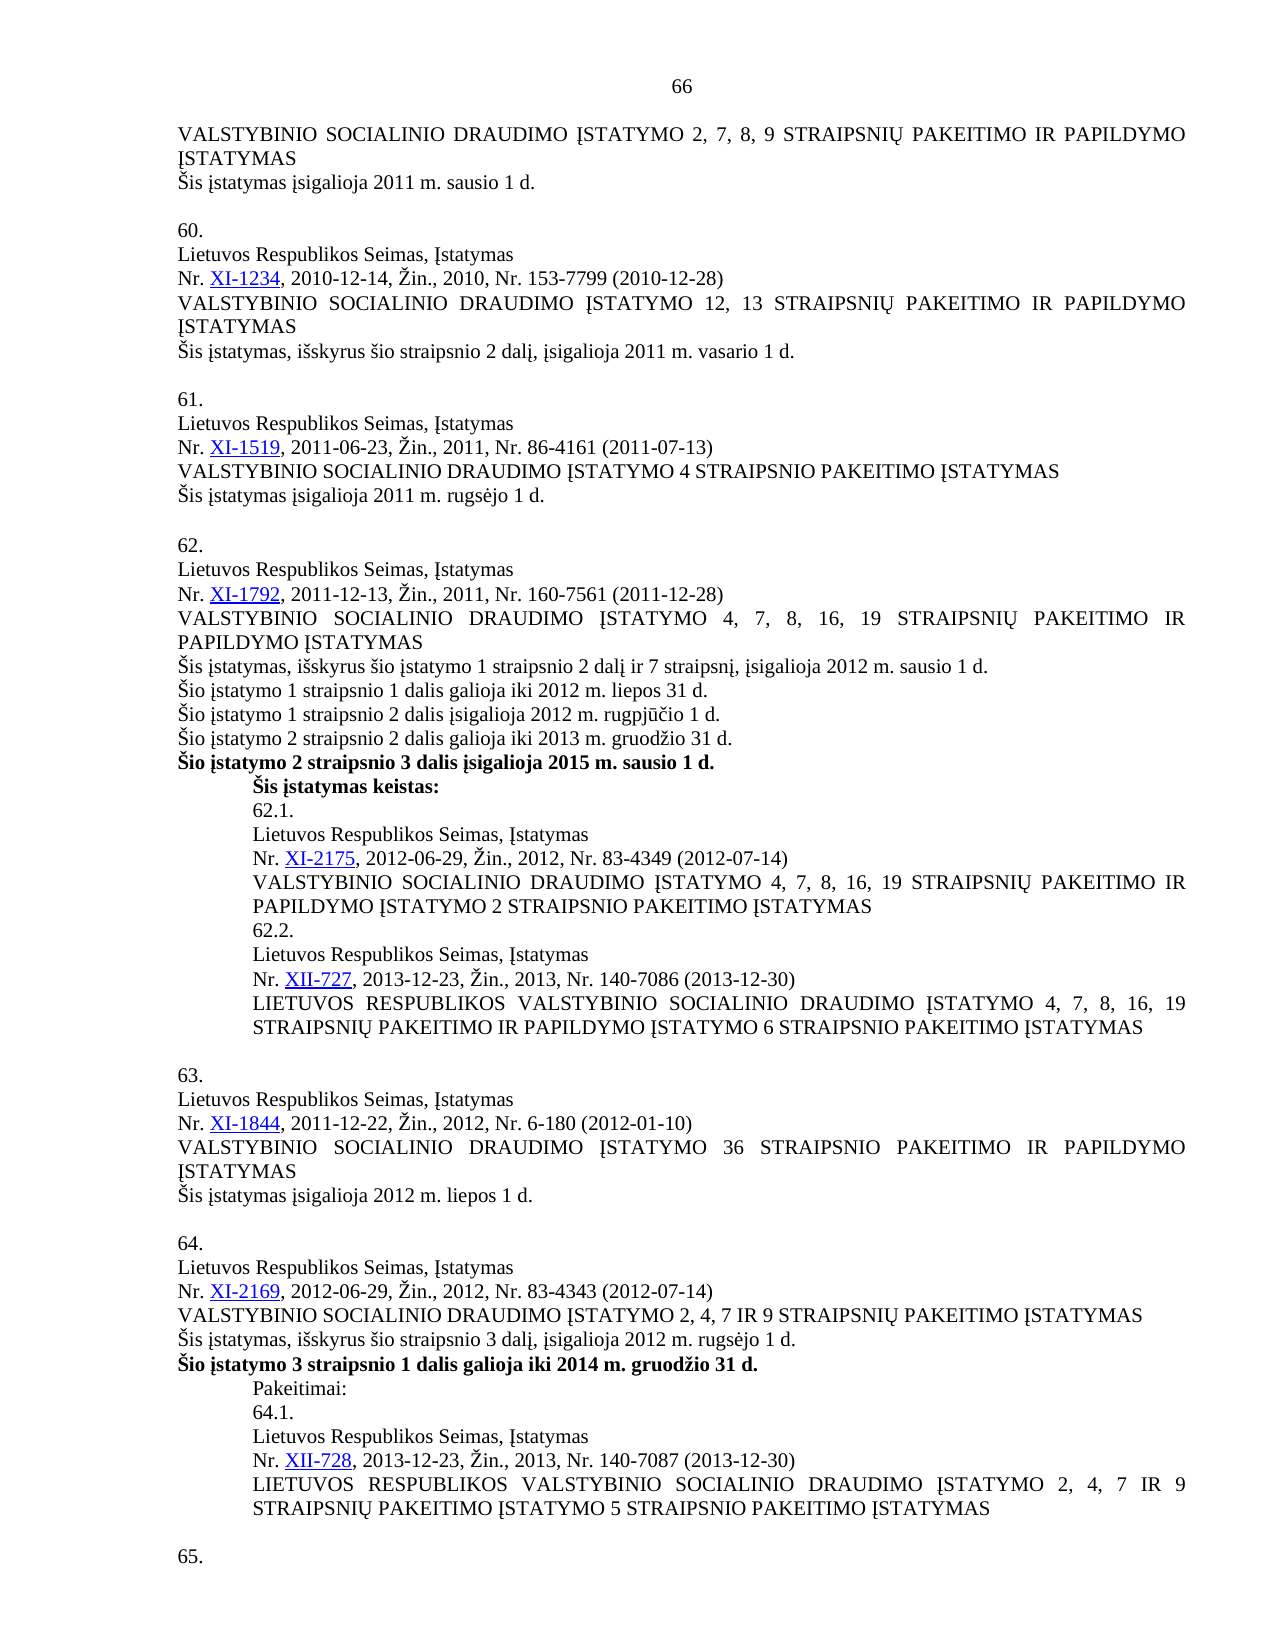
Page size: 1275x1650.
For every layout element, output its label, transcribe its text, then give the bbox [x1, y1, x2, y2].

text VALSTYBINIO SOCIALINIO DRAUDIMO ĮSTATYMO 2, 7, 8, 9 STRAIPSNIŲ PAKEITIMO IR PAPILDYMO ĮSTATYMAS [177, 122, 1186, 170]
text 64. [177, 1231, 1186, 1255]
text Lietuvos Respublikos Seimas, Įstatymas [177, 942, 1186, 966]
text Šis įstatymas, išskyrus šio įstatymo 1 straipsnio 2 dalį ir 7 straipsnį, įsigalioja 2012 m. sausio 1 d. [177, 654, 1186, 678]
text LIETUVOS RESPUBLIKOS VALSTYBINIO SOCIALINIO DRAUDIMO ĮSTATYMO 4, 7, 8, 16, 19 STRAIPSNIŲ PAKEITIMO IR PAPILDYMO ĮSTATYMO 6 STRAIPSNIO PAKEITIMO ĮSTATYMAS [252, 991, 1186, 1039]
text Šis įstatymas, išskyrus šio straipsnio 2 dalį, įsigalioja 2011 m. vasario 1 d. [177, 338, 1186, 363]
text Nr. XI-2169, 2012-06-29, Žin., 2012, Nr. 83-4343 (2012-07-14) [177, 1279, 1186, 1303]
text 62. [177, 533, 1186, 557]
text VALSTYBINIO SOCIALINIO DRAUDIMO ĮSTATYMO 4 STRAIPSNIO PAKEITIMO ĮSTATYMAS [177, 459, 1186, 483]
text 61. [177, 387, 1186, 411]
text 62.2. [177, 918, 1186, 942]
text Šis įstatymas, išskyrus šio straipsnio 3 dalį, įsigalioja 2012 m. rugsėjo 1 d. [177, 1327, 1186, 1351]
text Lietuvos Respublikos Seimas, Įstatymas [177, 1255, 1186, 1279]
text Šis įstatymas įsigalioja 2011 m. rugsėjo 1 d. [177, 483, 1186, 507]
text Lietuvos Respublikos Seimas, Įstatymas [177, 411, 1186, 435]
text Šis įstatymas įsigalioja 2012 m. liepos 1 d. [177, 1183, 1187, 1207]
text 64.1. [177, 1399, 1186, 1424]
text Lietuvos Respublikos Seimas, Įstatymas [177, 242, 1186, 266]
text Šis įstatymas keistas: [177, 774, 1186, 798]
text Lietuvos Respublikos Seimas, Įstatymas [177, 1087, 1186, 1111]
text VALSTYBINIO SOCIALINIO DRAUDIMO ĮSTATYMO 4, 7, 8, 16, 19 STRAIPSNIŲ PAKEITIMO IR PAPILDYMO ĮSTATYMAS [177, 606, 1186, 654]
text 60. [177, 218, 1186, 242]
text Šis įstatymas įsigalioja 2011 m. sausio 1 d. [177, 170, 1186, 194]
text Nr. XI-1792, 2011-12-13, Žin., 2011, Nr. 160-7561 (2011-12-28) [177, 581, 1186, 606]
text 62.1. [177, 798, 1186, 822]
text 63. [177, 1063, 1186, 1087]
text Šio įstatymo 1 straipsnio 1 dalis galioja iki 2012 m. liepos 31 d. [177, 678, 1186, 702]
text Nr. XI-1519, 2011-06-23, Žin., 2011, Nr. 86-4161 (2011-07-13) [177, 435, 1186, 459]
text Lietuvos Respublikos Seimas, Įstatymas [177, 822, 1186, 846]
text Šio įstatymo 2 straipsnio 2 dalis galioja iki 2013 m. gruodžio 31 d. [177, 726, 1186, 750]
text Nr. XII-728, 2013-12-23, Žin., 2013, Nr. 140-7087 (2013-12-30) [177, 1448, 1186, 1472]
text Nr. XI-1844, 2011-12-22, Žin., 2012, Nr. 6-180 (2012-01-10) [177, 1111, 1186, 1135]
text Pakeitimai: [177, 1376, 1186, 1399]
text Lietuvos Respublikos Seimas, Įstatymas [177, 557, 1186, 581]
text Šio įstatymo 2 straipsnio 3 dalis įsigalioja 2015 m. sausio 1 d. [177, 750, 1186, 774]
text Lietuvos Respublikos Seimas, Įstatymas [177, 1424, 1186, 1448]
text VALSTYBINIO SOCIALINIO DRAUDIMO ĮSTATYMO 4, 7, 8, 16, 19 STRAIPSNIŲ PAKEITIMO IR PAPILDYMO ĮSTATYMO 2 STRAIPSNIO PAKEITIMO ĮSTATYMAS [252, 870, 1186, 918]
text Nr. XI-2175, 2012-06-29, Žin., 2012, Nr. 83-4349 (2012-07-14) [177, 846, 1186, 870]
text Nr. XII-727, 2013-12-23, Žin., 2013, Nr. 140-7086 (2013-12-30) [177, 966, 1186, 991]
text VALSTYBINIO SOCIALINIO DRAUDIMO ĮSTATYMO 36 STRAIPSNIO PAKEITIMO IR PAPILDYMO ĮSTATYMAS [177, 1135, 1186, 1183]
text VALSTYBINIO SOCIALINIO DRAUDIMO ĮSTATYMO 2, 4, 7 IR 9 STRAIPSNIŲ PAKEITIMO ĮSTATYMAS [177, 1303, 1186, 1327]
text Nr. XI-1234, 2010-12-14, Žin., 2010, Nr. 153-7799 (2010-12-28) [177, 266, 1186, 290]
text Šio įstatymo 3 straipsnio 1 dalis galioja iki 2014 m. gruodžio 31 d. [177, 1351, 1187, 1376]
text 65. [177, 1544, 1186, 1568]
text Šio įstatymo 1 straipsnio 2 dalis įsigalioja 2012 m. rugpjūčio 1 d. [177, 702, 1186, 726]
text LIETUVOS RESPUBLIKOS VALSTYBINIO SOCIALINIO DRAUDIMO ĮSTATYMO 2, 4, 7 IR 9 STRAIPSNIŲ PAKEITIMO ĮSTATYMO 5 STRAIPSNIO PAKEITIMO ĮSTATYMAS [252, 1472, 1186, 1520]
text VALSTYBINIO SOCIALINIO DRAUDIMO ĮSTATYMO 12, 13 STRAIPSNIŲ PAKEITIMO IR PAPILDYMO ĮSTATYMAS [177, 290, 1186, 338]
